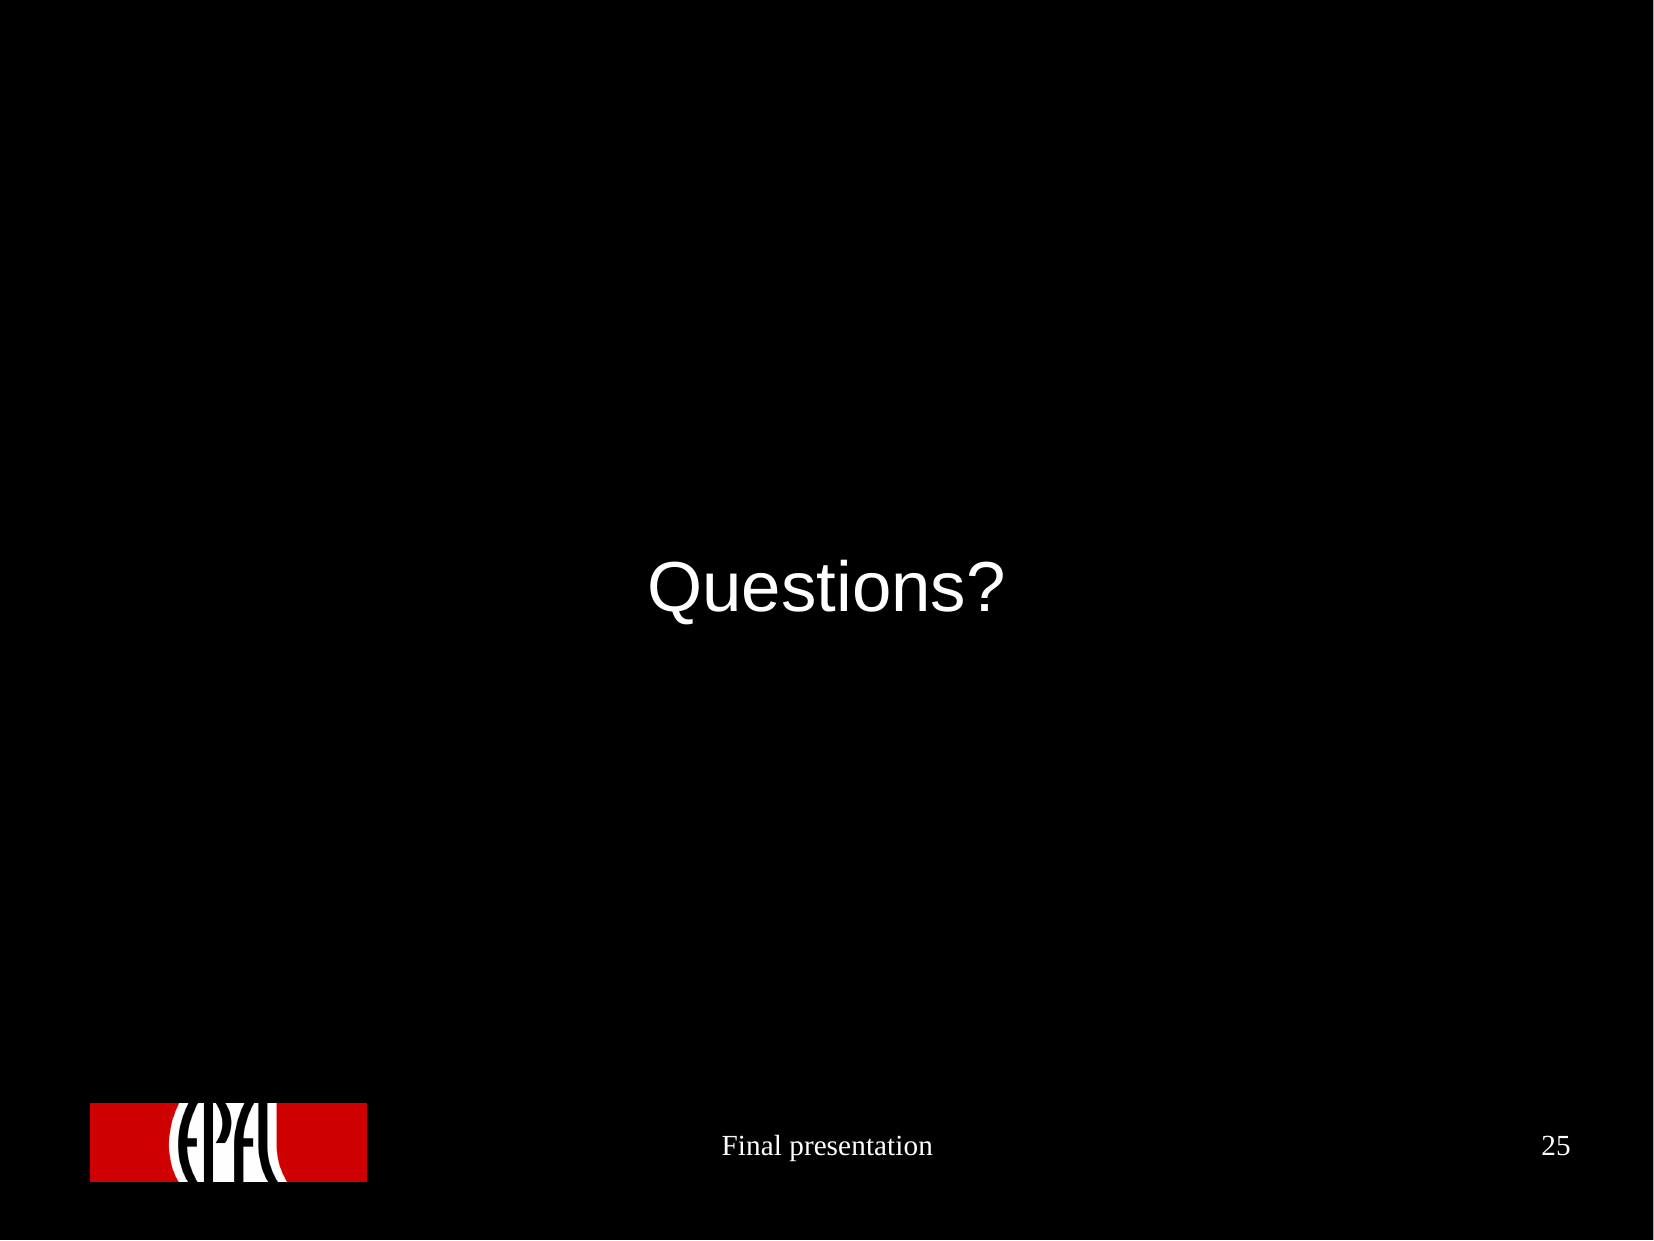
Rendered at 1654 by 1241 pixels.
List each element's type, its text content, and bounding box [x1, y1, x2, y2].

subtitle Questions? [82, 177, 1571, 997]
picture [90, 1103, 367, 1182]
